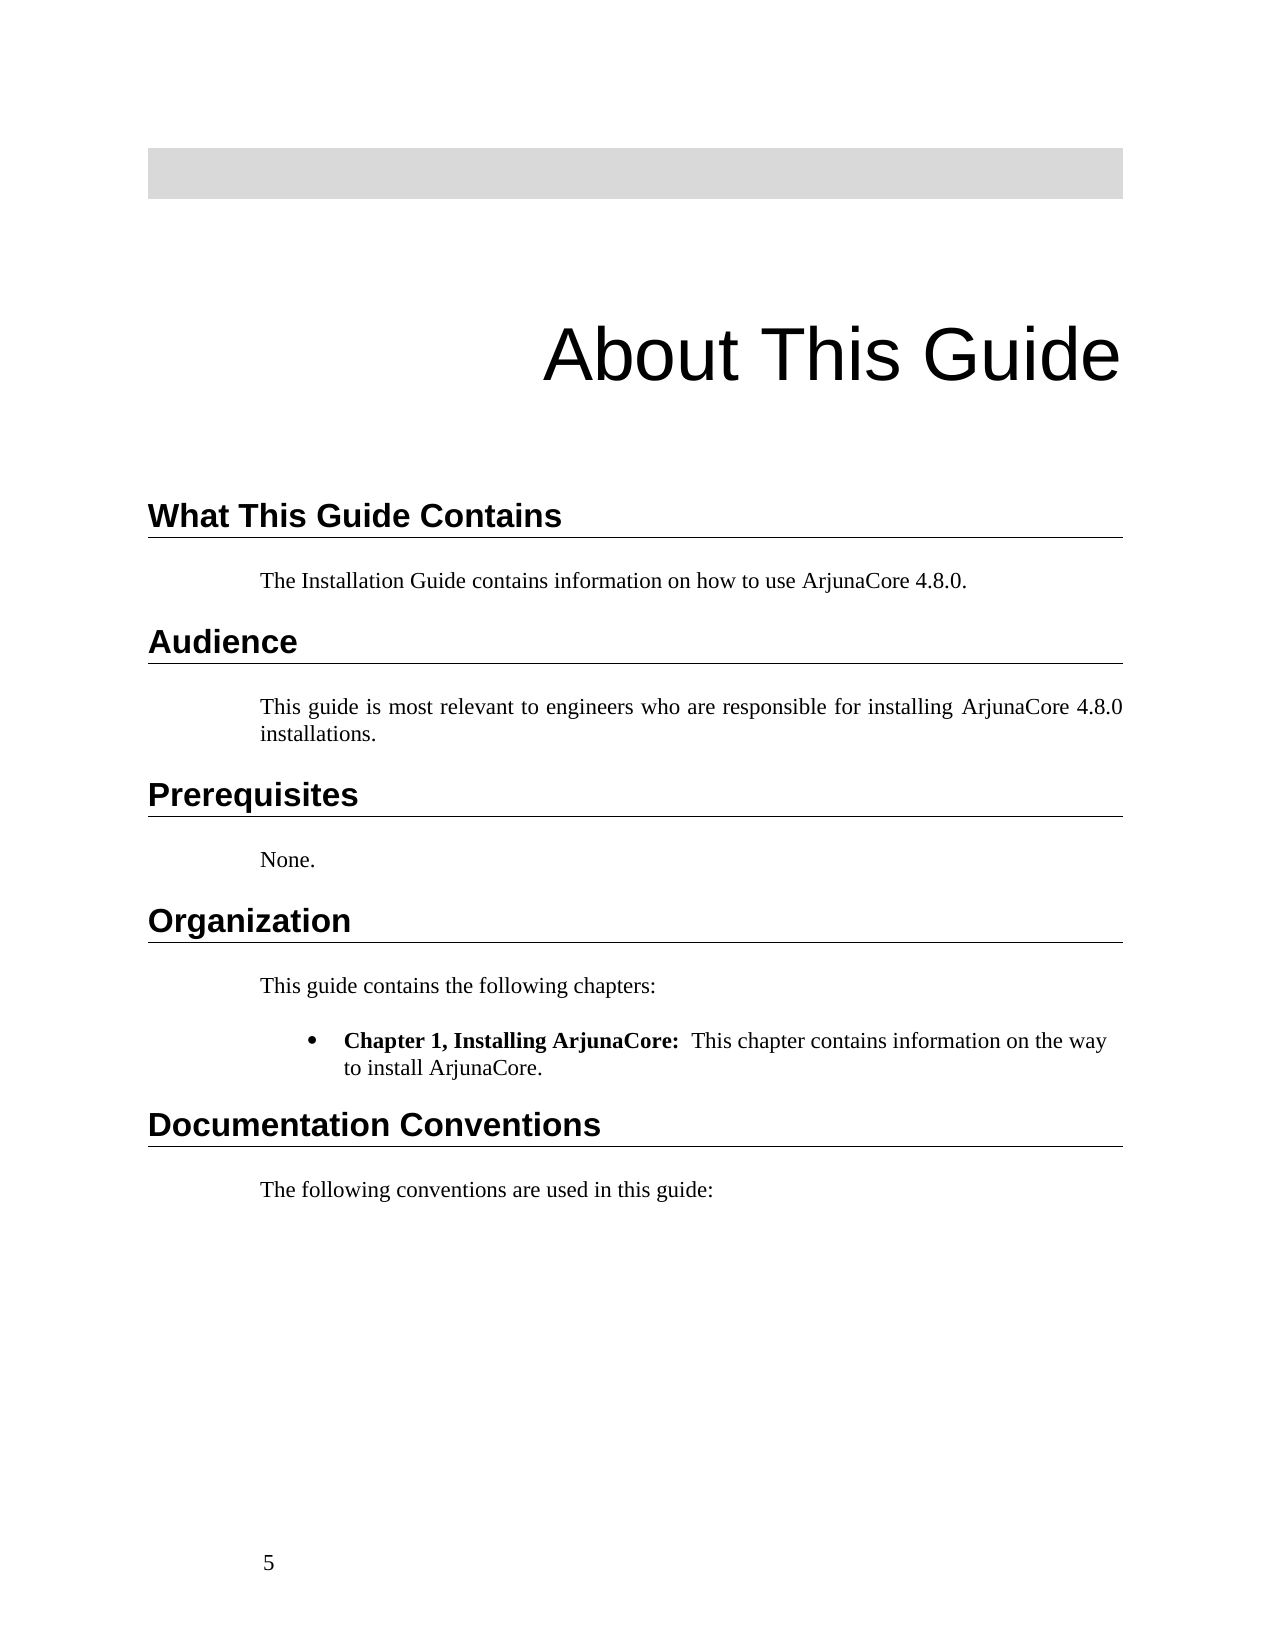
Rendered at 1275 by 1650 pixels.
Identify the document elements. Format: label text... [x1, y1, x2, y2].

title About This Guide [263, 224, 1123, 396]
subtitle What This Guide Contains [148, 496, 1123, 537]
list Chapter 1, Installing ArjunaCore: This chapter contains information on the way to install ArjunaCore. [308, 1028, 1123, 1080]
text None. [260, 846, 1123, 872]
subtitle Documentation Conventions [148, 1105, 1123, 1146]
text This guide is most relevant to engineers who are responsible for installing ArjunaCore 4.8.0 installations. [260, 693, 1123, 746]
subtitle Prerequisites [148, 775, 1123, 816]
subtitle Organization [148, 901, 1123, 942]
text The following conventions are used in this guide: [260, 1176, 1123, 1202]
text The Installation Guide contains information on how to use ArjunaCore 4.8.0. [260, 567, 1123, 593]
subtitle Audience [148, 622, 1123, 663]
text This guide contains the following chapters: [260, 972, 1123, 998]
